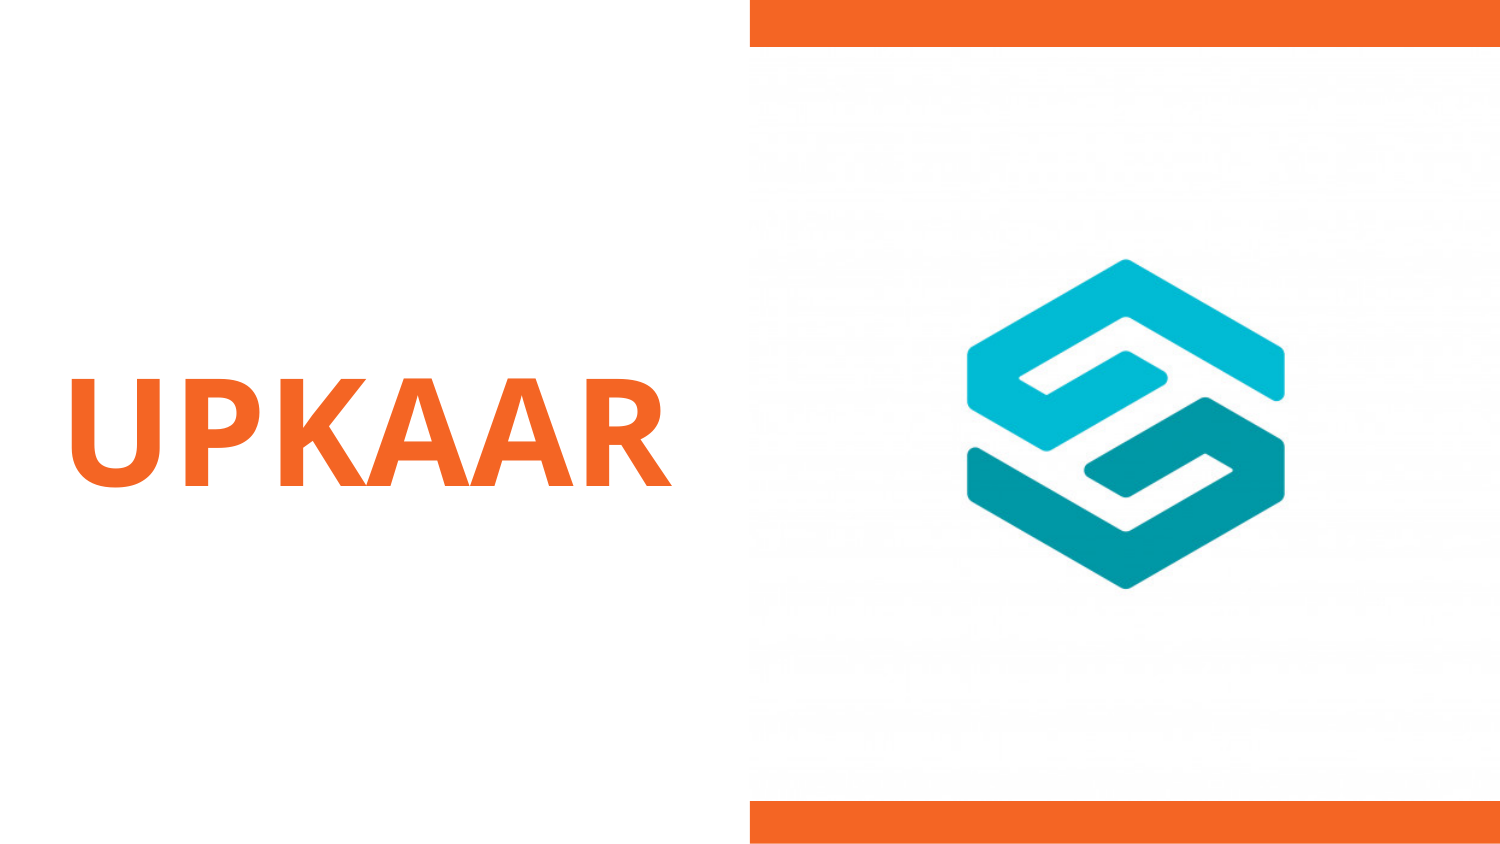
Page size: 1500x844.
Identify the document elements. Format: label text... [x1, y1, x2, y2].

text_box UPKAAR [0, 318, 749, 722]
picture [749, 47, 1500, 801]
